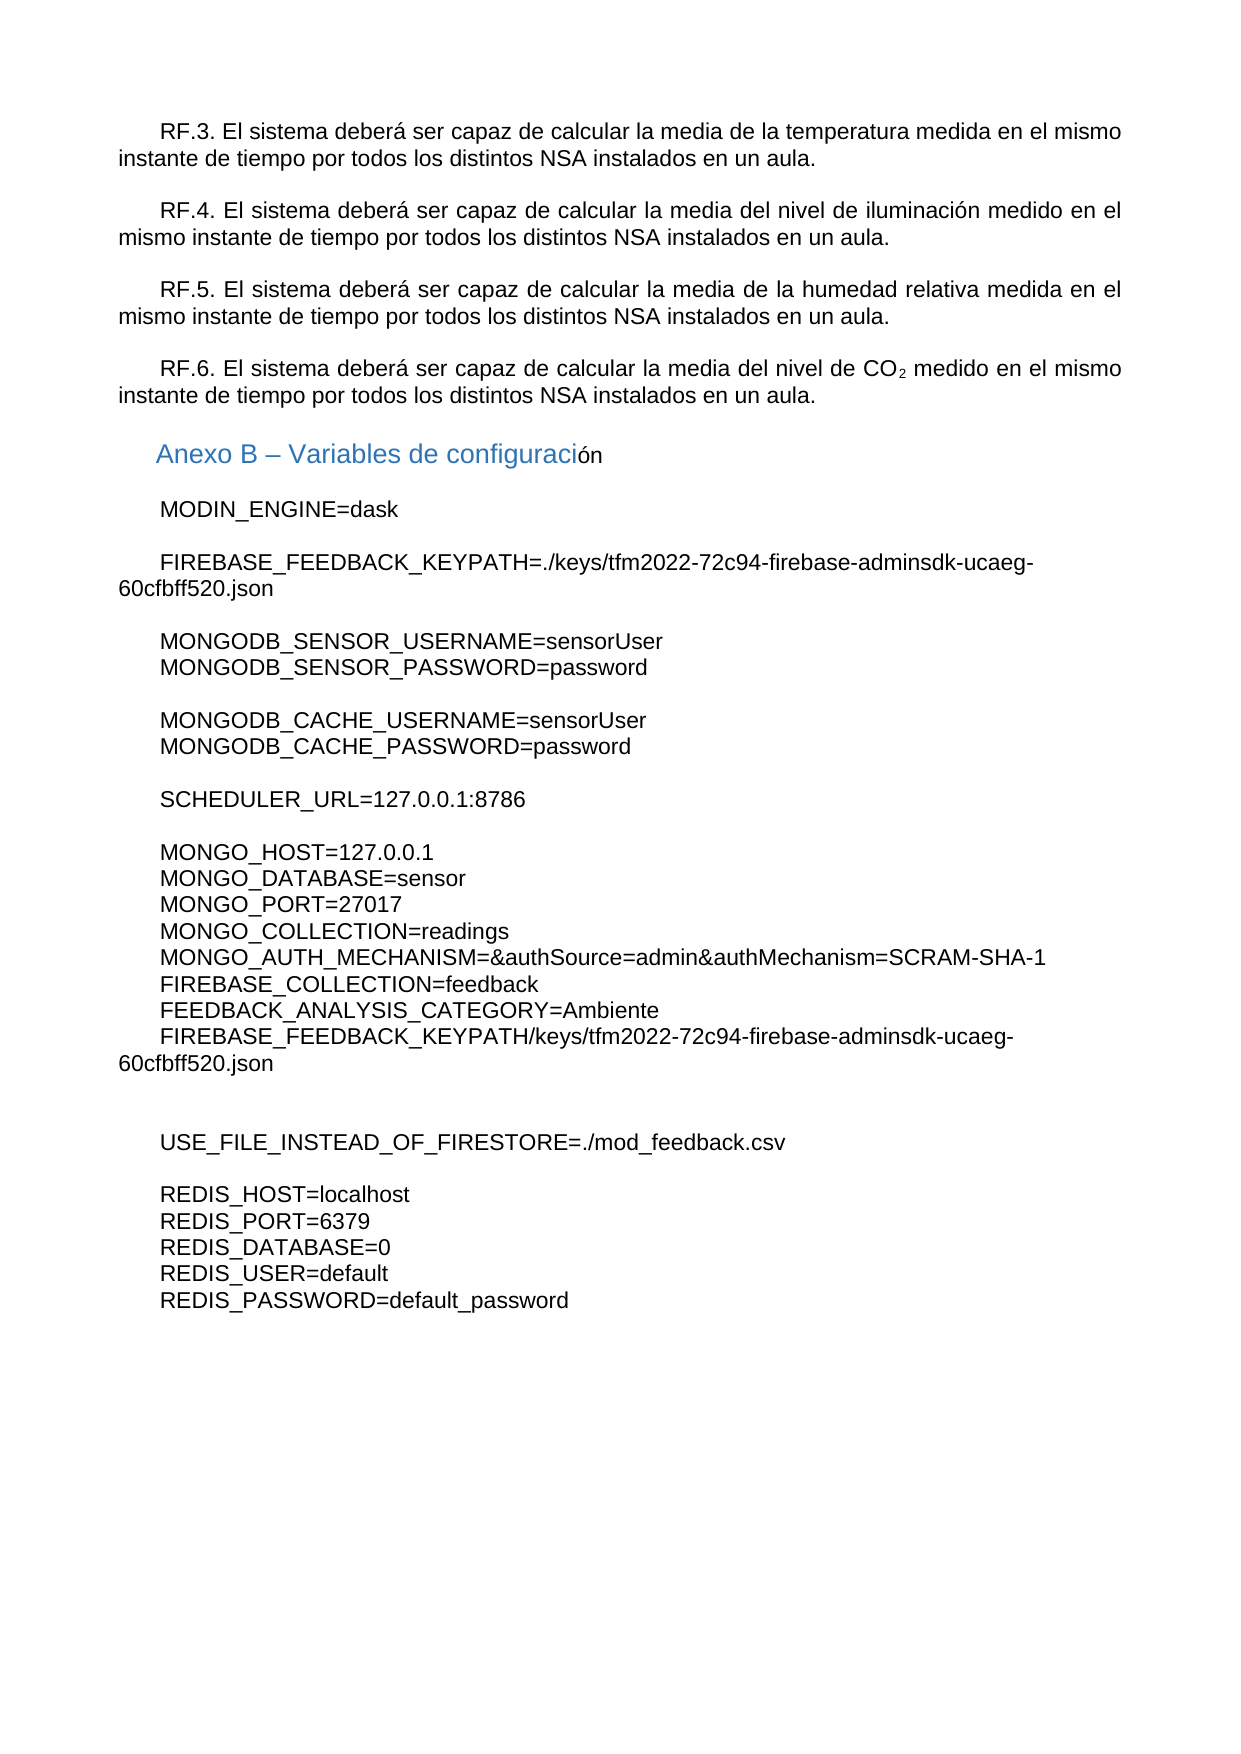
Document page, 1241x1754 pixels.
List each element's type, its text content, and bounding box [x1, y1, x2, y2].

text FIREBASE_FEEDBACK_KEYPATH=./keys/tfm2022-72c94-firebase-adminsdk-ucaeg-60cfbff520.json [118, 549, 1122, 602]
text FIREBASE_FEEDBACK_KEYPATH/keys/tfm2022-72c94-firebase-adminsdk-ucaeg-60cfbff520.json [118, 1023, 1122, 1076]
text MODIN_ENGINE=dask [118, 496, 1122, 522]
text REDIS_DATABASE=0 [118, 1234, 1122, 1260]
text MONGO_HOST=127.0.0.1 [118, 839, 1122, 865]
text REDIS_HOST=localhost [118, 1181, 1122, 1208]
subtitle Anexo B – Variables de configuración [156, 438, 1122, 470]
text SCHEDULER_URL=127.0.0.1:8786 [118, 786, 1122, 812]
text RF.5. El sistema deberá ser capaz de calcular la media de la humedad relativa medida en el mismo instante de tiempo por todos los distintos NSA instalados en un aula. [118, 276, 1122, 329]
text MONGODB_SENSOR_PASSWORD=password [118, 654, 1122, 681]
text RF.4. El sistema deberá ser capaz de calcular la media del nivel de iluminación medido en el mismo instante de tiempo por todos los distintos NSA instalados en un aula. [118, 197, 1122, 250]
text FEEDBACK_ANALYSIS_CATEGORY=Ambiente [118, 997, 1122, 1023]
text REDIS_PORT=6379 [118, 1208, 1122, 1234]
text MONGO_COLLECTION=readings [118, 918, 1122, 944]
text MONGODB_CACHE_USERNAME=sensorUser [118, 707, 1122, 733]
text REDIS_USER=default [118, 1260, 1122, 1287]
text MONGO_PORT=27017 [118, 891, 1122, 918]
text MONGO_AUTH_MECHANISM=&authSource=admin&authMechanism=SCRAM-SHA-1 [118, 944, 1122, 971]
text MONGODB_SENSOR_USERNAME=sensorUser [118, 628, 1122, 654]
text USE_FILE_INSTEAD_OF_FIRESTORE=./mod_feedback.csv [118, 1129, 1122, 1155]
text REDIS_PASSWORD=default_password [118, 1287, 1122, 1313]
text RF.3. El sistema deberá ser capaz de calcular la media de la temperatura medida en el mismo instante de tiempo por todos los distintos NSA instalados en un aula. [118, 118, 1122, 171]
text FIREBASE_COLLECTION=feedback [118, 971, 1122, 997]
text MONGO_DATABASE=sensor [118, 865, 1122, 891]
text MONGODB_CACHE_PASSWORD=password [118, 733, 1122, 760]
text RF.6. El sistema deberá ser capaz de calcular la media del nivel de CO2 medido en el mismo instante de tiempo por todos los distintos NSA instalados en un aula. [118, 355, 1122, 408]
